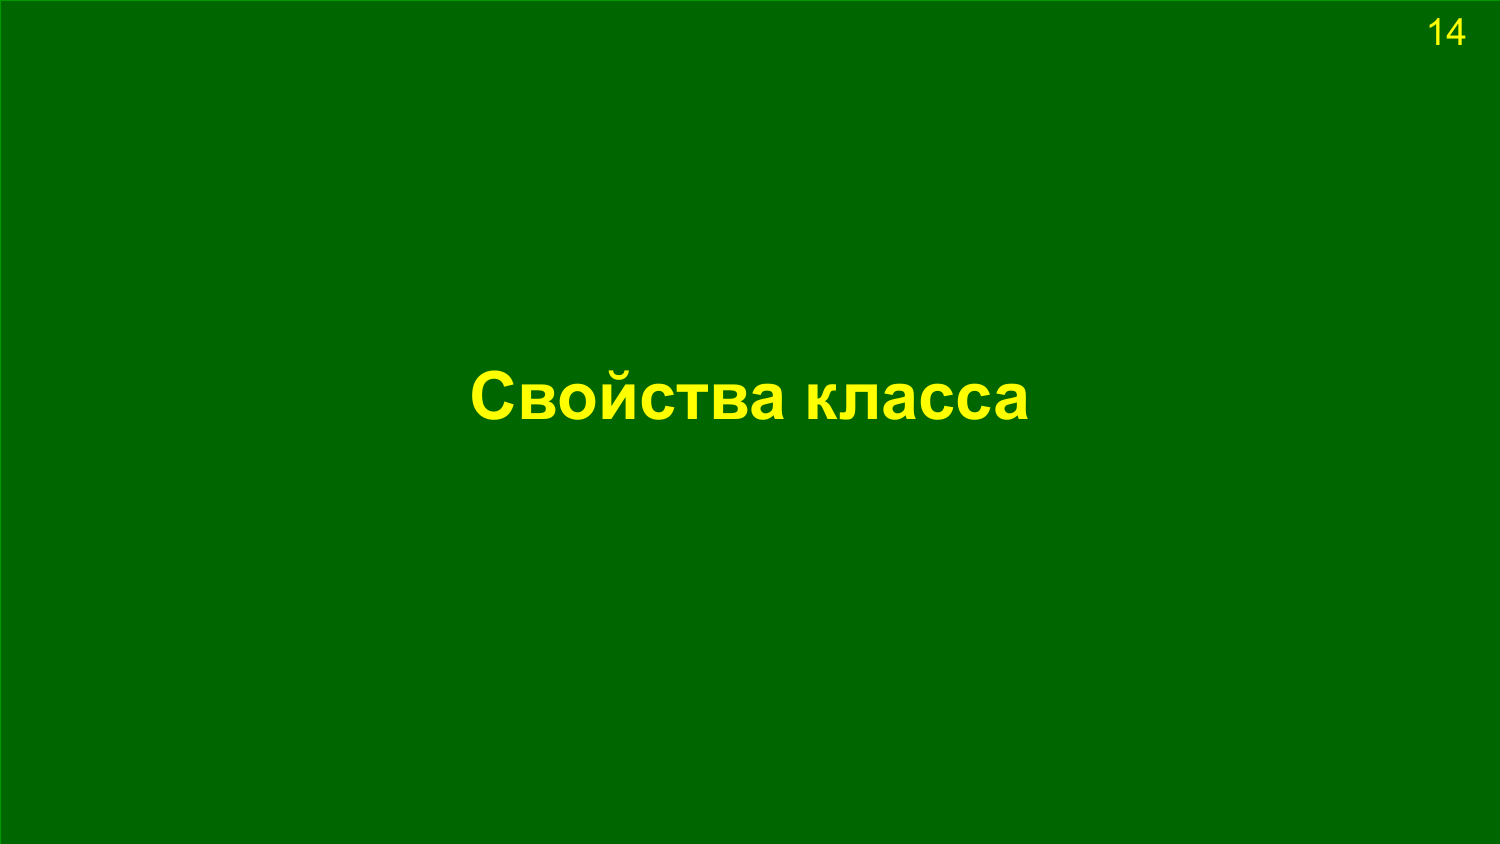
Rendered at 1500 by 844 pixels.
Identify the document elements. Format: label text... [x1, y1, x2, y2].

title Свойства класса [75, 302, 1426, 491]
